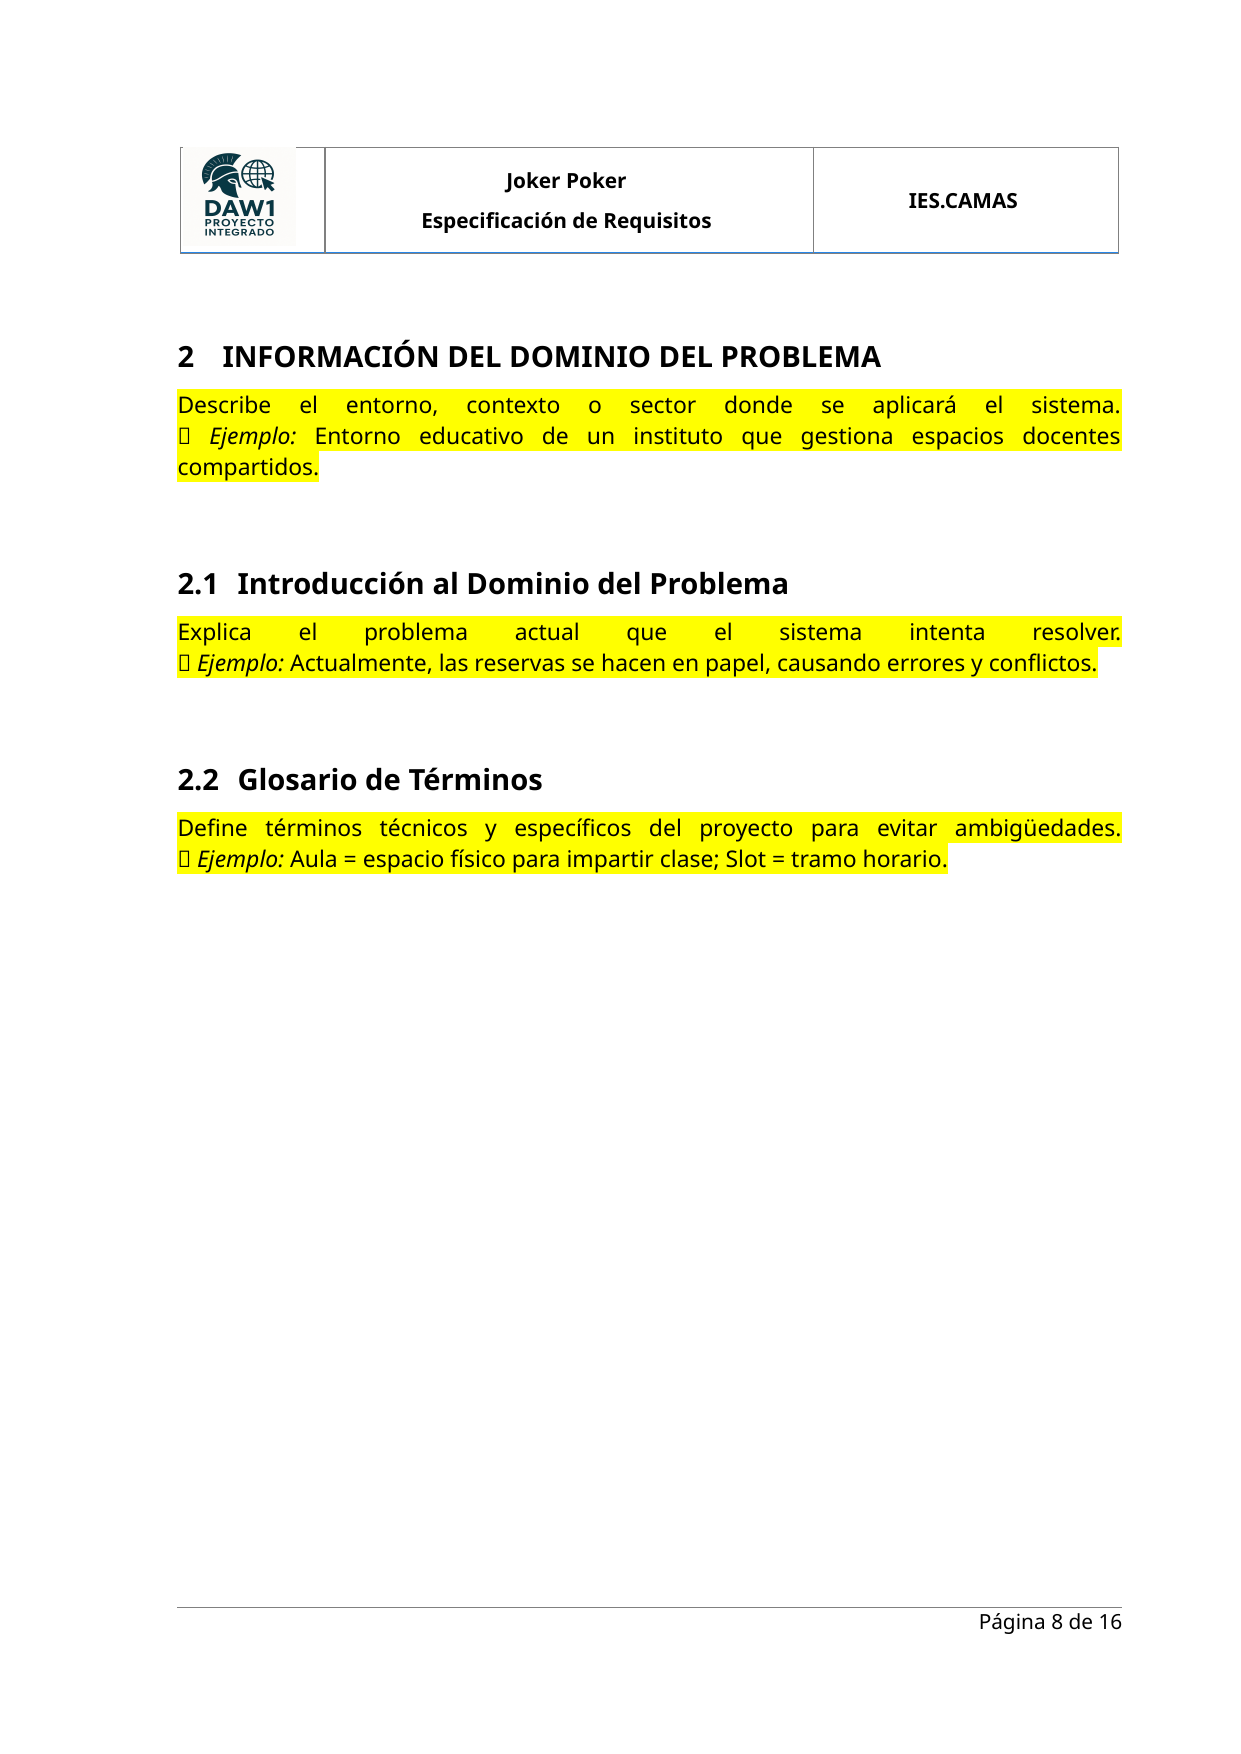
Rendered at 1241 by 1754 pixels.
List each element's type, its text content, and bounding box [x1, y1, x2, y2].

picture [183, 147, 296, 246]
text Describe el entorno, contexto o sector donde se aplicará el sistema. 🔹 Ejemplo: Entorno educativo de un instituto que gestiona espacios docentes compartidos. [177, 389, 1122, 482]
subtitle Introducción al Dominio del Problema [177, 564, 1122, 603]
subtitle INFORMACIÓN DEL DOMINIO DEL PROBLEMA [177, 336, 1122, 376]
text Explica el problema actual que el sistema intenta resolver. 🔹 Ejemplo: Actualmente, las reservas se hacen en papel, causando errores y conflictos. [177, 616, 1122, 678]
subtitle Glosario de Términos [177, 759, 1122, 799]
text Define términos técnicos y específicos del proyecto para evitar ambigüedades. 🔹 Ejemplo: Aula = espacio físico para impartir clase; Slot = tramo horario. [177, 812, 1122, 874]
